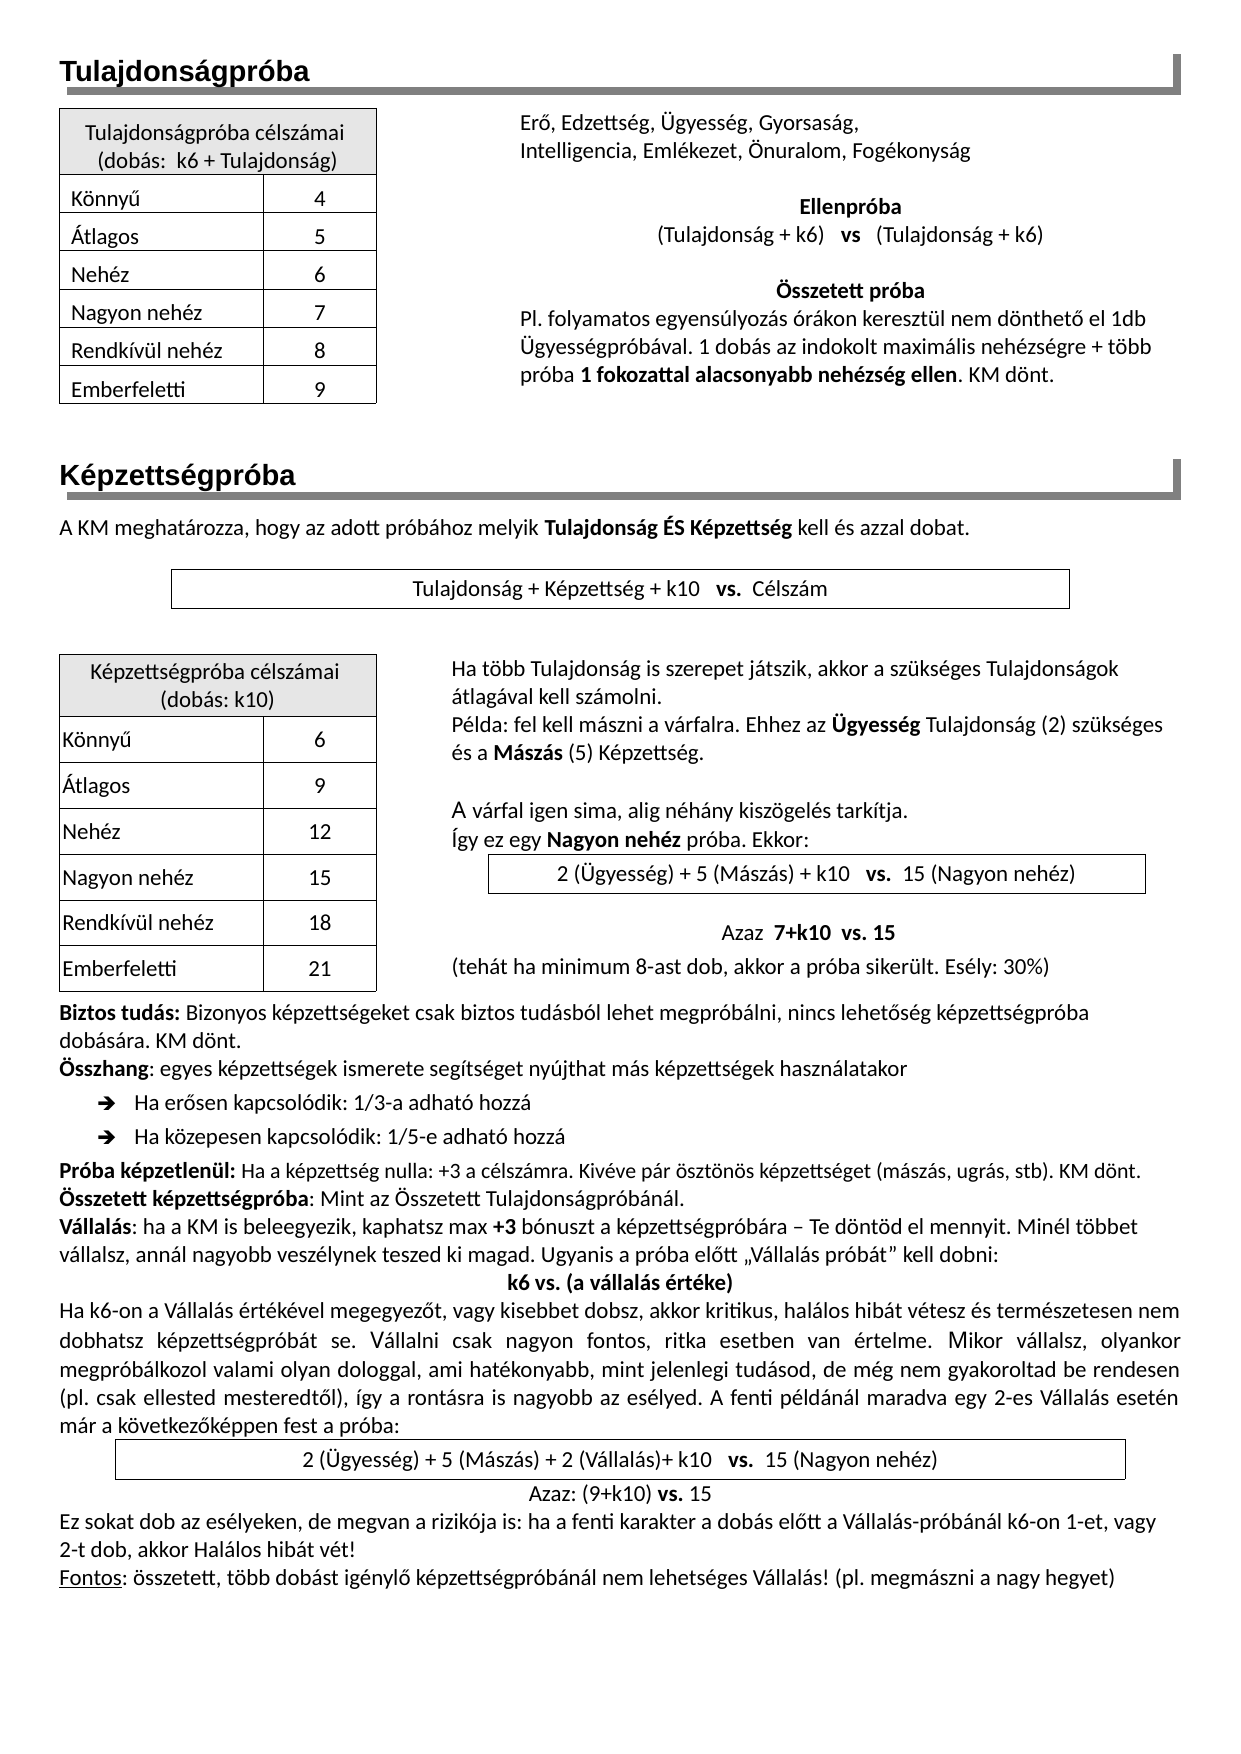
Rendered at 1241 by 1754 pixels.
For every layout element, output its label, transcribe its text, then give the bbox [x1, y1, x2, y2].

table_cell Nagyon nehéz [60, 855, 263, 899]
table_cell 7 [264, 290, 376, 327]
text Ez sokat dob az esélyeken, de megvan a rizikója is: ha a fenti karakter a dobás előtt a Vállalás-próbánál k6-on 1-et, vagy 2-t dob, akkor Halálos hibát vét! [59, 1507, 1181, 1563]
table_cell Nehéz [60, 809, 263, 854]
table_cell Emberfeletti [60, 366, 263, 403]
table_cell Rendkívül nehéz [60, 328, 263, 365]
text A várfal igen sima, alig néhány kiszögelés tarkítja. Így ez egy Nagyon nehéz próba. Ekkor: [451, 794, 1181, 854]
text Azaz: (9+k10) vs. 15 [59, 1479, 1181, 1507]
table_header Tulajdonságpróba célszámai (dobás: k6 + Tulajdonság) [60, 109, 376, 174]
table_header Képzettségpróba célszámai (dobás: k10) [60, 655, 376, 716]
list Ha közepesen kapcsolódik: 1/5-e adható hozzá [97, 1122, 1181, 1150]
table_cell Könnyű [60, 717, 263, 762]
text Azaz 7+k10 vs. 15 [451, 918, 1181, 946]
subtitle Tulajdonságpróba [59, 54, 1173, 87]
text A KM meghatározza, hogy az adott próbához melyik Tulajdonság ÉS Képzettség kell és azzal dobat. [59, 513, 1181, 541]
table_cell 8 [264, 328, 376, 365]
text (Tulajdonság + k6) vs (Tulajdonság + k6) [520, 220, 1181, 248]
text Biztos tudás: Bizonyos képzettségeket csak biztos tudásból lehet megpróbálni, nincs lehetőség képzettségpróba dobására. KM dönt. [59, 998, 1181, 1054]
text Pl. folyamatos egyensúlyozás órákon keresztül nem dönthető el 1db Ügyességpróbával. 1 dobás az indokolt maximális nehézségre + több próba 1 fokozattal alacsonyabb nehézség ellen. KM dönt. [520, 304, 1181, 388]
table_header Tulajdonság + Képzettség + k10 vs. Célszám [172, 570, 1069, 608]
table_cell 9 [264, 763, 376, 808]
table_cell Nagyon nehéz [60, 290, 263, 327]
table_cell Könnyű [60, 175, 263, 212]
table_cell Átlagos [60, 213, 263, 250]
text Vállalás: ha a KM is beleegyezik, kaphatsz max +3 bónuszt a képzettségpróbára – Te döntöd el mennyit. Minél többet vállalsz, annál nagyobb veszélynek teszed ki magad. Ugyanis a próba előtt „Vállalás próbát” kell dobni: [59, 1212, 1181, 1268]
table_cell 21 [264, 946, 376, 991]
table_cell Átlagos [60, 763, 263, 808]
text Ha több Tulajdonság is szerepet játszik, akkor a szükséges Tulajdonságok átlagával kell számolni. [451, 654, 1181, 710]
table_cell 15 [264, 855, 376, 899]
table_cell 12 [264, 809, 376, 854]
text Ellenpróba [520, 192, 1181, 220]
table_cell 9 [264, 366, 376, 403]
table_cell Rendkívül nehéz [60, 901, 263, 945]
text Példa: fel kell mászni a várfalra. Ehhez az Ügyesség Tulajdonság (2) szükséges és a Mászás (5) Képzettség. [451, 710, 1181, 794]
table_cell Emberfeletti [60, 946, 263, 991]
text Erő, Edzettség, Ügyesség, Gyorsaság, Intelligencia, Emlékezet, Önuralom, Fogékonyság [520, 108, 1181, 164]
subtitle Képzettségpróba [59, 458, 1173, 492]
text Próba képzetlenül: Ha a képzettség nulla: +3 a célszámra. Kivéve pár ösztönös képzettséget (mászás, ugrás, stb). KM dönt. [59, 1156, 1181, 1184]
table_cell 6 [264, 251, 376, 288]
text Összetett képzettségpróba: Mint az Összetett Tulajdonságpróbánál. [59, 1184, 1181, 1212]
list Ha erősen kapcsolódik: 1/3-a adható hozzá [97, 1088, 1181, 1116]
text Ha k6-on a Vállalás értékével megegyezőt, vagy kisebbet dobsz, akkor kritikus, halálos hibát vétesz és természetesen nem dobhatsz képzettségpróbát se. Vállalni csak nagyon fontos, ritka esetben van értelme. Mikor vállalsz, olyankor megpróbálkozol valami olyan dologgal, ami hatékonyabb, mint jelenlegi tudásod, de még nem gyakoroltad be rendesen (pl. csak ellested mesteredtől), így a rontásra is nagyobb az esélyed. A fenti példánál maradva egy 2-es Vállalás esetén már a következőképpen fest a próba: [59, 1296, 1181, 1439]
text k6 vs. (a vállalás értéke) [59, 1268, 1181, 1296]
text Fontos: összetett, több dobást igénylő képzettségpróbánál nem lehetséges Vállalás! (pl. megmászni a nagy hegyet) [59, 1563, 1181, 1591]
table_cell Nehéz [60, 251, 263, 288]
table_cell 4 [264, 175, 376, 212]
table_header 2 (Ügyesség) + 5 (Mászás) + 2 (Vállalás)+ k10 vs. 15 (Nagyon nehéz) [116, 1440, 1125, 1479]
table_cell 6 [264, 717, 376, 762]
text Összetett próba [520, 248, 1181, 304]
table_cell 5 [264, 213, 376, 250]
table_cell 18 [264, 901, 376, 945]
text Összhang: egyes képzettségek ismerete segítséget nyújthat más képzettségek használatakor [59, 1054, 1181, 1082]
table_header 2 (Ügyesség) + 5 (Mászás) + k10 vs. 15 (Nagyon nehéz) [489, 855, 1145, 893]
text (tehát ha minimum 8-ast dob, akkor a próba sikerült. Esély: 30%) [451, 952, 1181, 980]
